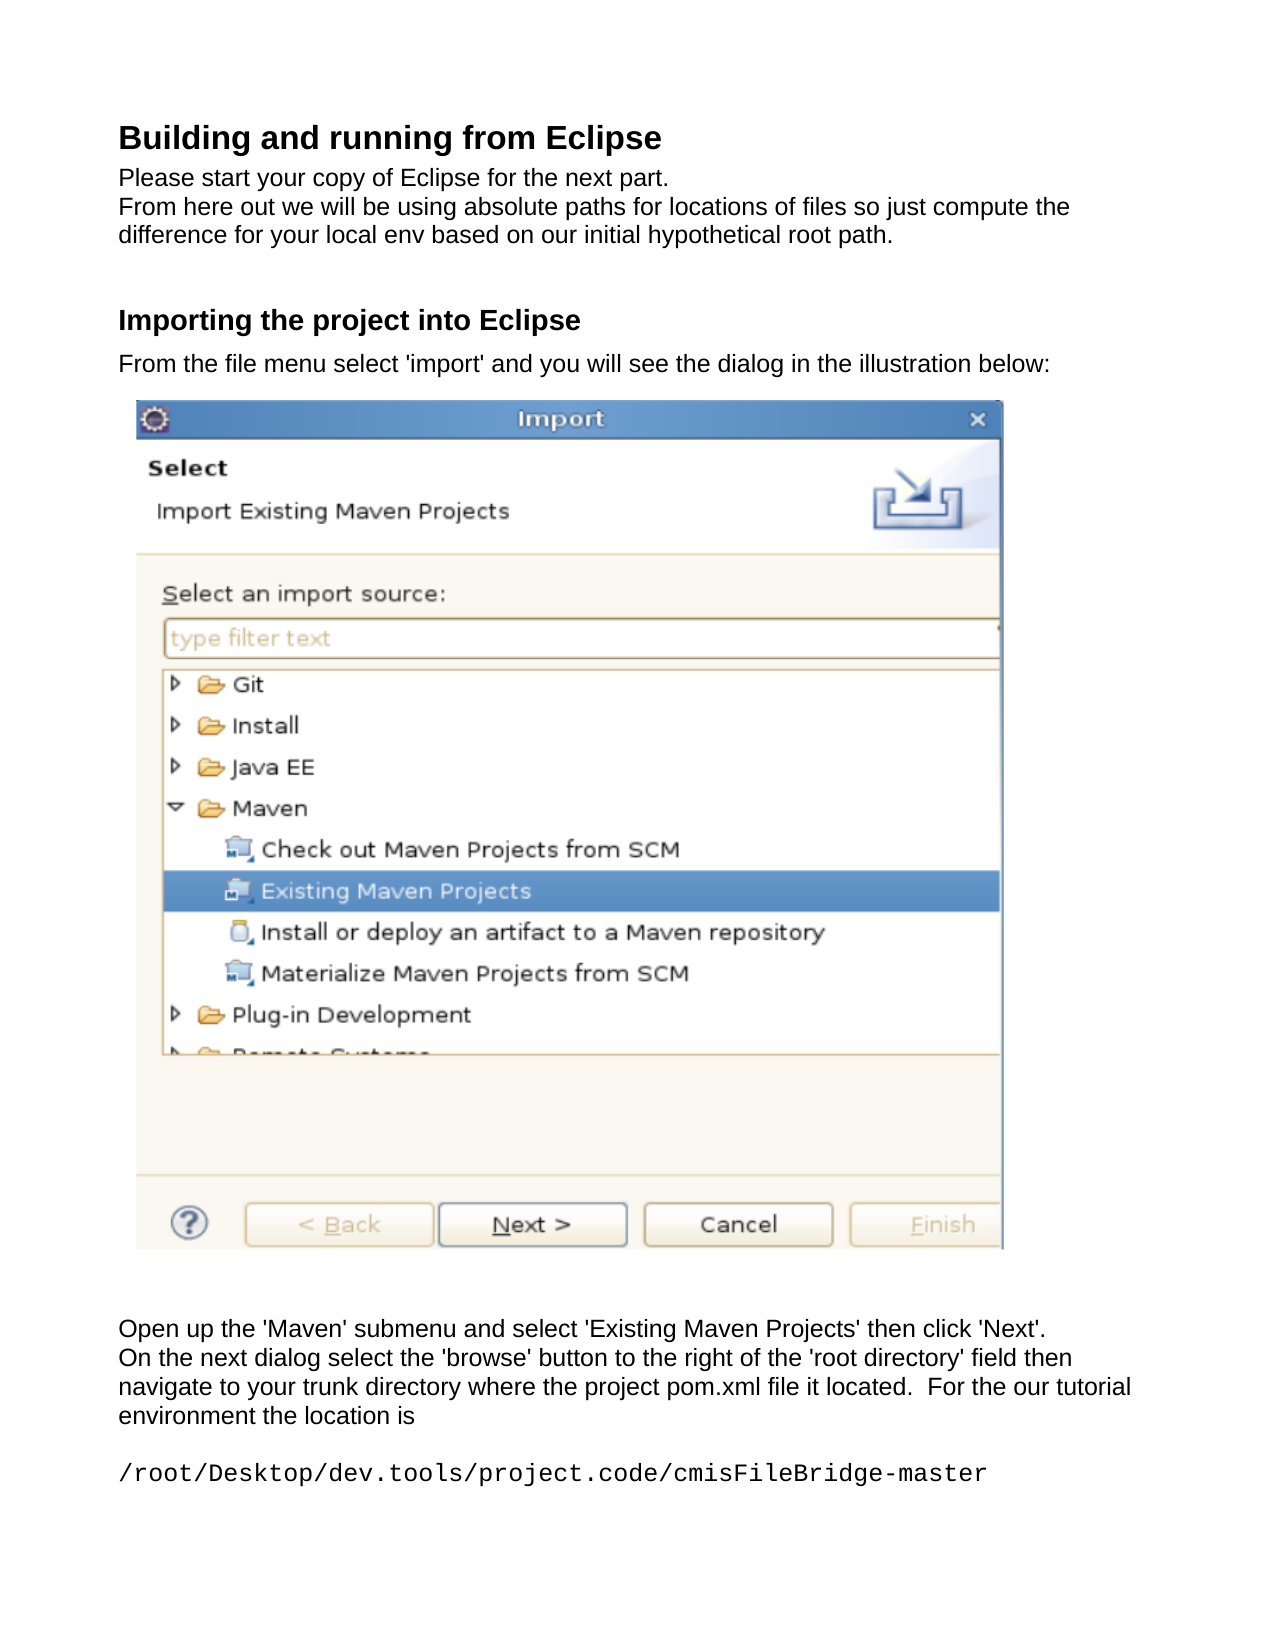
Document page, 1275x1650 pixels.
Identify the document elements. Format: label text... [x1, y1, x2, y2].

text /root/Desktop/dev.tools/project.code/cmisFileBridge-master [118, 1458, 1157, 1489]
text On the next dialog select the 'browse' button to the right of the 'root directory' field then navigate to your trunk directory where the project pom.xml file it located. For the our tutorial environment the location is [118, 1343, 1157, 1429]
picture [136, 400, 1004, 1251]
text Please start your copy of Eclipse for the next part. [118, 163, 1157, 192]
text Open up the 'Maven' submenu and select 'Existing Maven Projects' then click 'Next'. [118, 1314, 1157, 1343]
subtitle Building and running from Eclipse [118, 118, 1157, 157]
text From here out we will be using absolute paths for locations of files so just compute the difference for your local env based on our initial hypothetical root path. [118, 192, 1157, 249]
subtitle Importing the project into Eclipse [118, 303, 1157, 336]
text From the file menu select 'import' and you will see the dialog in the illustration below: [118, 349, 1157, 378]
